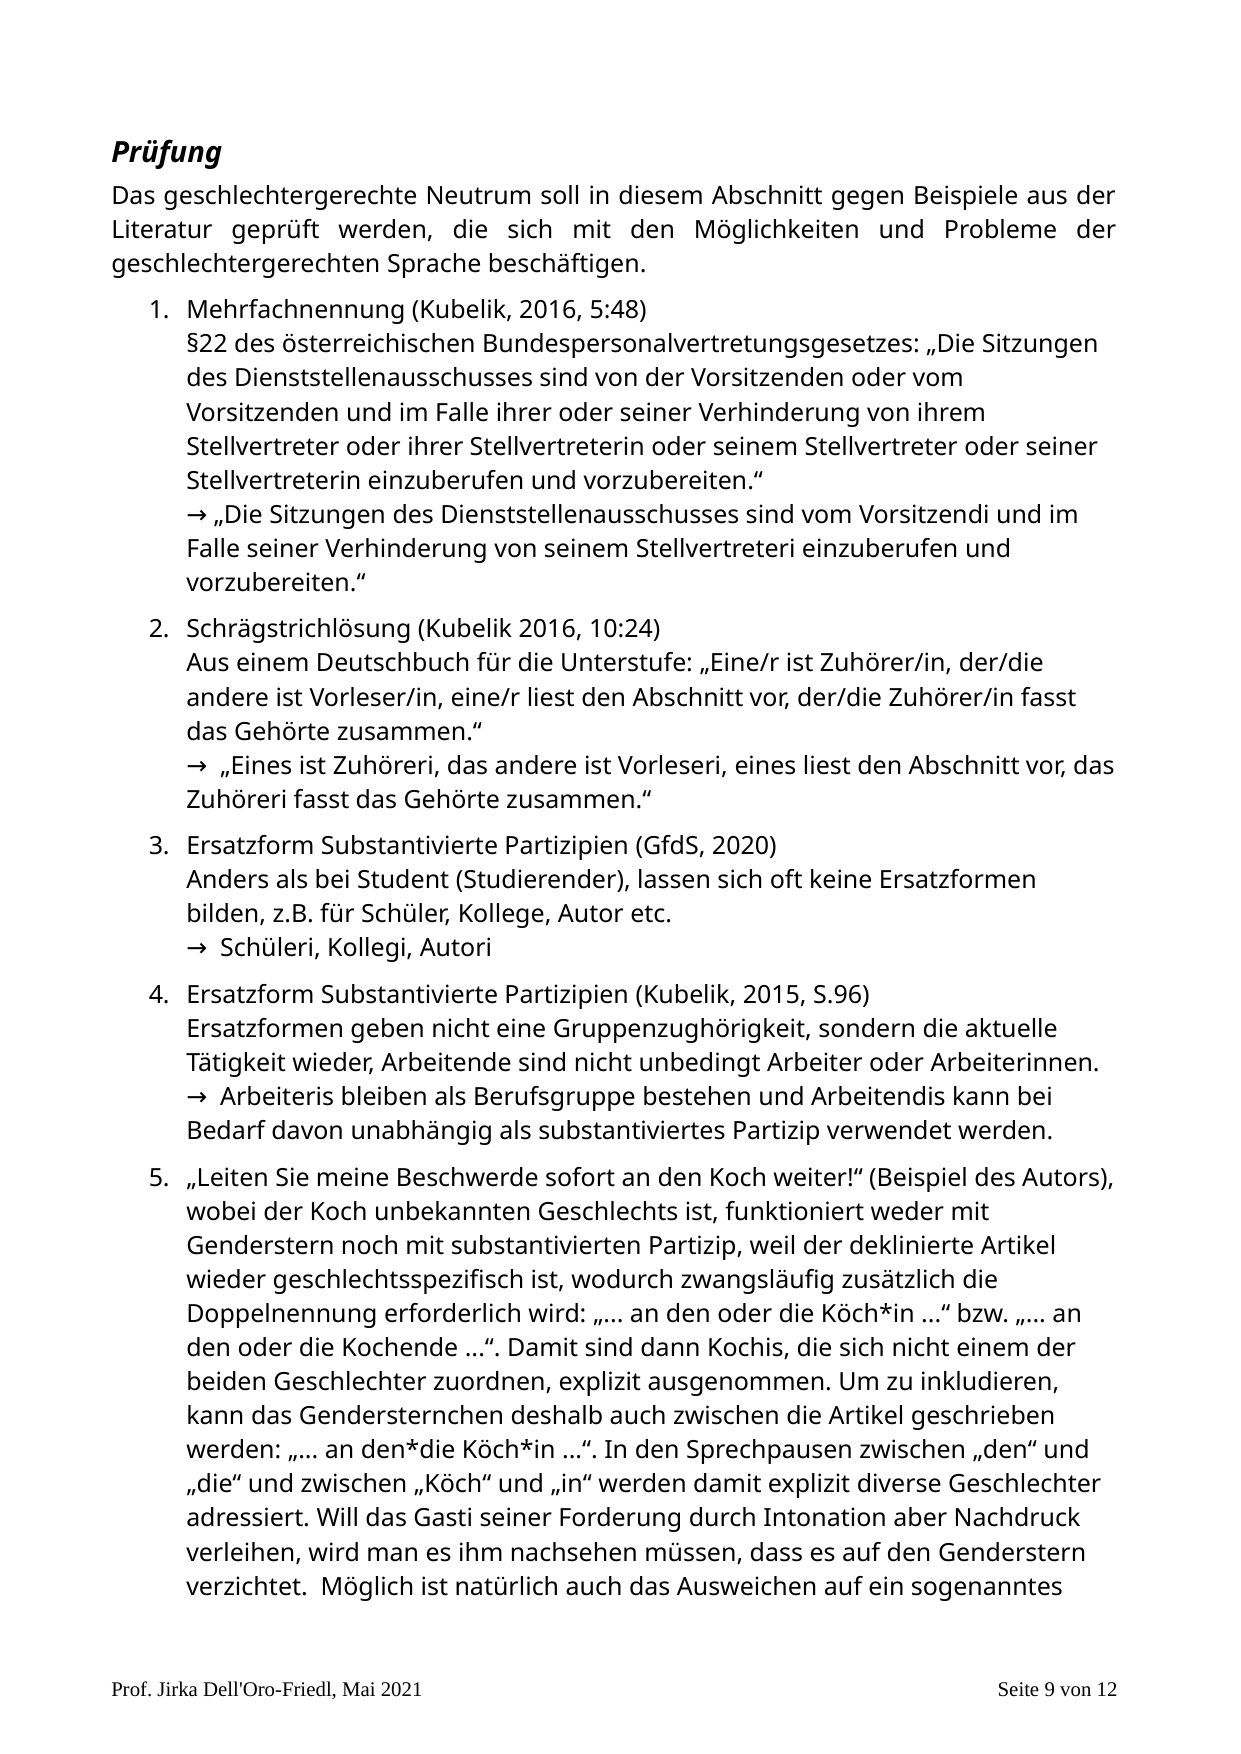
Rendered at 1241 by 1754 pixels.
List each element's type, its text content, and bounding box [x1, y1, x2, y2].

list „Leiten Sie meine Beschwerde sofort an den Koch weiter!“ (Beispiel des Autors), wobei der Koch unbekannten Geschlechts ist, funktioniert weder mit Genderstern noch mit substantivierten Partizip, weil der deklinierte Artikel wieder geschlechtsspezifisch ist, wodurch zwangsläufig zusätzlich die Doppelnennung erforderlich wird: „... an den oder die Köch*in ...“ bzw. „... an den oder die Kochende ...“. Damit sind dann Kochis, die sich nicht einem der beiden Geschlechter zuordnen, explizit ausgenommen. Um zu inkludieren, kann das Gendersternchen deshalb auch zwischen die Artikel geschrieben werden: „... an den*die Köch*in ...“. In den Sprechpausen zwischen „den“ und „die“ und zwischen „Köch“ und „in“ werden damit explizit diverse Geschlechter adressiert. Will das Gasti seiner Forderung durch Intonation aber Nachdruck verleihen, wird man es ihm nachsehen müssen, dass es auf den Genderstern verzichtet. Möglich ist natürlich auch das Ausweichen auf ein sogenanntes [148, 1159, 1117, 1602]
list Ersatzform Substantivierte Partizipien (GfdS, 2020) Anders als bei Student (Studierender), lassen sich oft keine Ersatzformen bilden, z.B. für Schüler, Kollege, Autor etc. → Schüleri, Kollegi, Autori [148, 828, 1117, 964]
list Ersatzform Substantivierte Partizipien (Kubelik, 2015, S.96) Ersatzformen geben nicht eine Gruppenzughörigkeit, sondern die aktuelle Tätigkeit wieder, Arbeitende sind nicht unbedingt Arbeiter oder Arbeiterinnen. → Arbeiteris bleiben als Berufsgruppe bestehen und Arbeitendis kann bei Bedarf davon unabhängig als substantiviertes Partizip verwendet werden. [148, 977, 1117, 1147]
list Mehrfachnennung (Kubelik, 2016, 5:48) §22 des österreichischen Bundespersonalvertretungsgesetzes: „Die Sitzungen des Dienststellenausschusses sind von der Vorsitzenden oder vom Vorsitzenden und im Falle ihrer oder seiner Verhinderung von ihrem Stellvertreter oder ihrer Stellvertreterin oder seinem Stellvertreter oder seiner Stellvertreterin einzuberufen und vorzubereiten.“ → „Die Sitzungen des Dienststellenausschusses sind vom Vorsitzendi und im Falle seiner Verhinderung von seinem Stellvertreteri einzuberufen und vorzubereiten.“ [148, 292, 1117, 598]
text Das geschlechtergerechte Neutrum soll in diesem Abschnitt gegen Beispiele aus der Literatur geprüft werden, die sich mit den Möglichkeiten und Probleme der geschlechtergerechten Sprache beschäftigen. [111, 177, 1117, 279]
list Schrägstrichlösung (Kubelik 2016, 10:24) Aus einem Deutschbuch für die Unterstufe: „Eine/r ist Zuhörer/in, der/die andere ist Vorleser/in, eine/r liest den Abschnitt vor, der/die Zuhörer/in fasst das Gehörte zusammen.“ → „Eines ist Zuhöreri, das andere ist Vorleseri, eines liest den Abschnitt vor, das Zuhöreri fasst das Gehörte zusammen.“ [148, 611, 1117, 815]
subtitle Prüfung [111, 131, 1117, 171]
